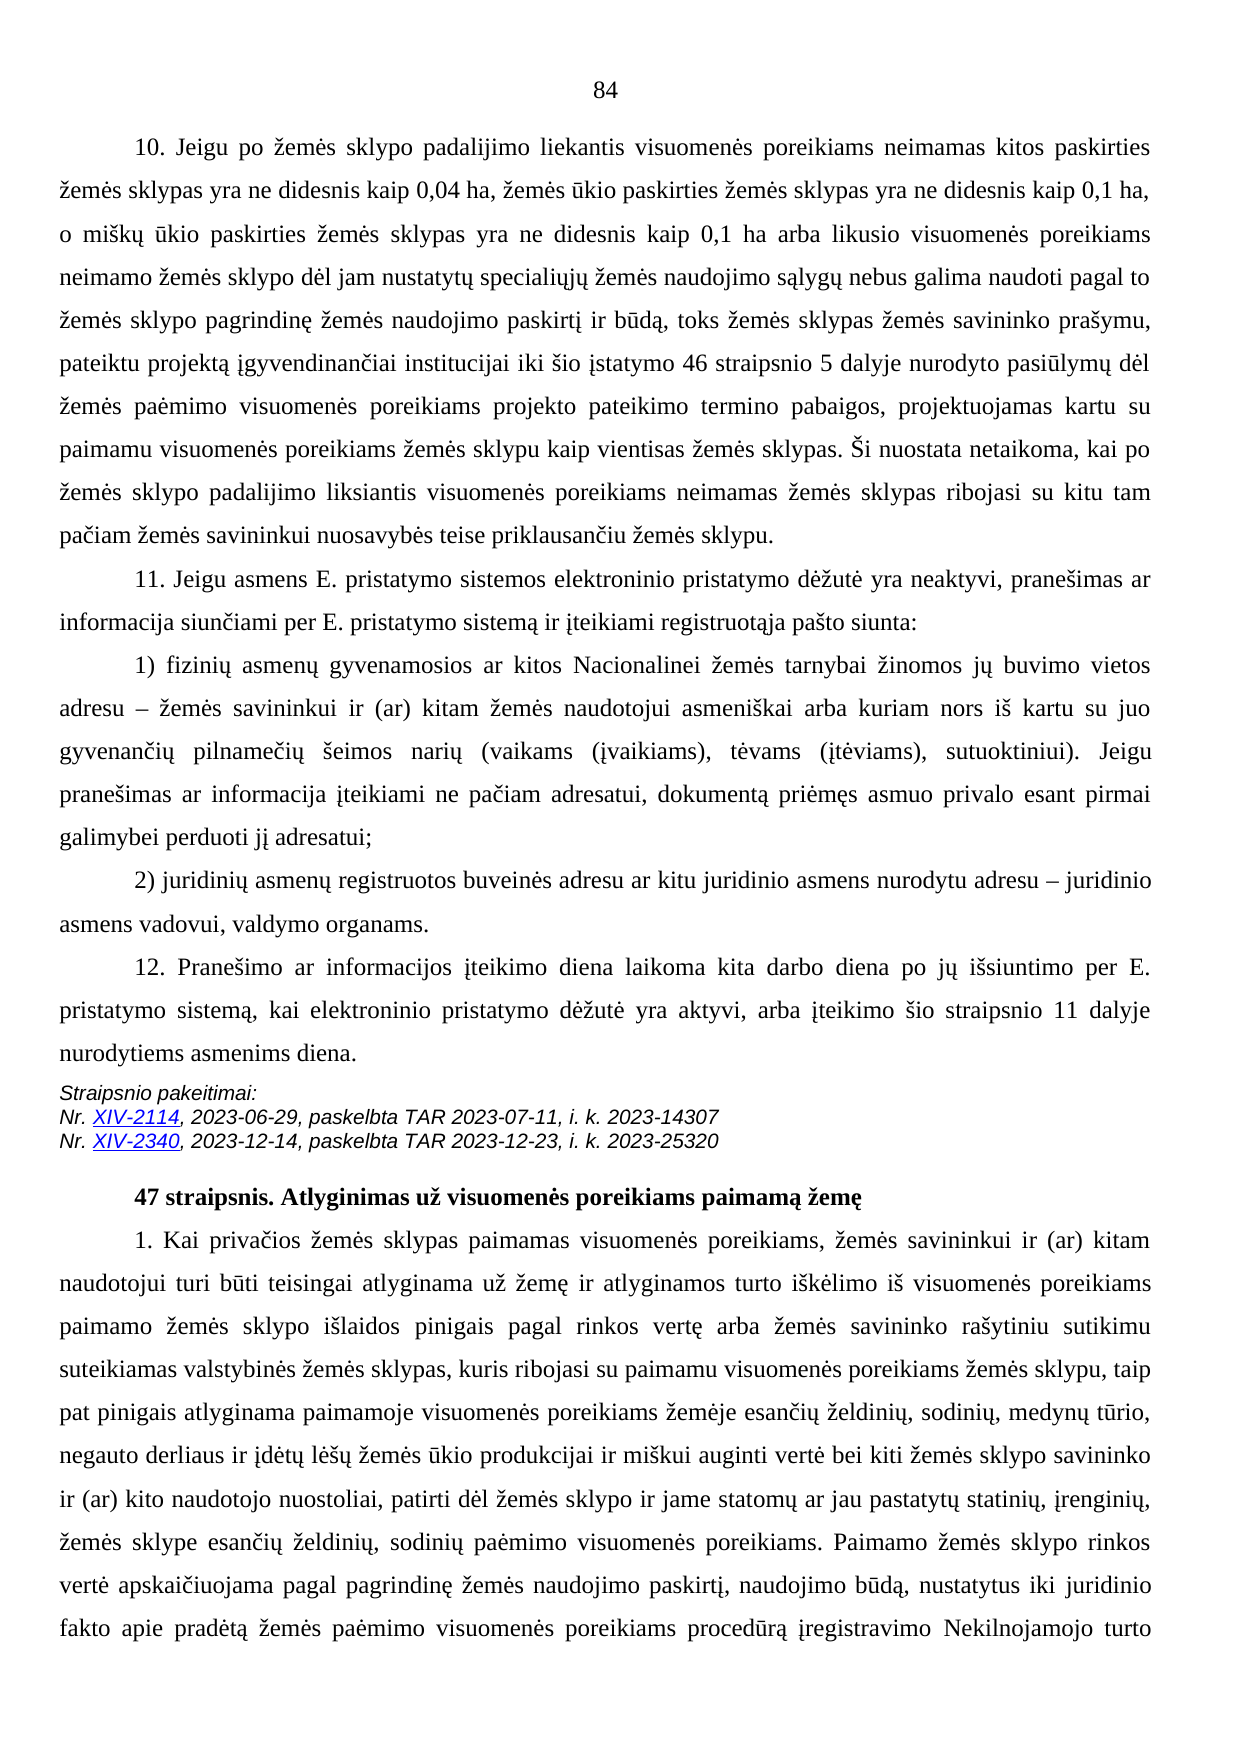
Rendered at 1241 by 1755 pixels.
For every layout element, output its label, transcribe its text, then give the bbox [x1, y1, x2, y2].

text Straipsnio pakeitimai: [59, 1081, 1152, 1105]
text 10. Jeigu po žemės sklypo padalijimo liekantis visuomenės poreikiams neimamas kitos paskirties žemės sklypas yra ne didesnis kaip 0,04 ha, žemės ūkio paskirties žemės sklypas yra ne didesnis kaip 0,1 ha, o miškų ūkio paskirties žemės sklypas yra ne didesnis kaip 0,1 ha arba likusio visuomenės poreikiams neimamo žemės sklypo dėl jam nustatytų specialiųjų žemės naudojimo sąlygų nebus galima naudoti pagal to žemės sklypo pagrindinę žemės naudojimo paskirtį ir būdą, toks žemės sklypas žemės savininko prašymu, pateiktu projektą įgyvendinančiai institucijai iki šio įstatymo 46 straipsnio 5 dalyje nurodyto pasiūlymų dėl žemės paėmimo visuomenės poreikiams projekto pateikimo termino pabaigos, projektuojamas kartu su paimamu visuomenės poreikiams žemės sklypu kaip vientisas žemės sklypas. Ši nuostata netaikoma, kai po žemės sklypo padalijimo liksiantis visuomenės poreikiams neimamas žemės sklypas ribojasi su kitu tam pačiam žemės savininkui nuosavybės teise priklausančiu žemės sklypu. [59, 132, 1152, 549]
text 1) fizinių asmenų gyvenamosios ar kitos Nacionalinei žemės tarnybai žinomos jų buvimo vietos adresu – žemės savininkui ir (ar) kitam žemės naudotojui asmeniškai arba kuriam nors iš kartu su juo gyvenančių pilnamečių šeimos narių (vaikams (įvaikiams), tėvams (įtėviams), sutuoktiniui). Jeigu pranešimas ar informacija įteikiami ne pačiam adresatui, dokumentą priėmęs asmuo privalo esant pirmai galimybei perduoti jį adresatui; [59, 650, 1152, 851]
text Nr. XIV-2114, 2023-06-29, paskelbta TAR 2023-07-11, i. k. 2023-14307 [59, 1105, 1152, 1129]
text 47 straipsnis. Atlyginimas už visuomenės poreikiams paimamą žemę [59, 1182, 1152, 1211]
text 2) juridinių asmenų registruotos buveinės adresu ar kitu juridinio asmens nurodytu adresu – juridinio asmens vadovui, valdymo organams. [59, 866, 1152, 937]
text Nr. XIV-2340, 2023-12-14, paskelbta TAR 2023-12-23, i. k. 2023-25320 [59, 1129, 1152, 1153]
text 1. Kai privačios žemės sklypas paimamas visuomenės poreikiams, žemės savininkui ir (ar) kitam naudotojui turi būti teisingai atlyginama už žemę ir atlyginamos turto iškėlimo iš visuomenės poreikiams paimamo žemės sklypo išlaidos pinigais pagal rinkos vertę arba žemės savininko rašytiniu sutikimu suteikiamas valstybinės žemės sklypas, kuris ribojasi su paimamu visuomenės poreikiams žemės sklypu, taip pat pinigais atlyginama paimamoje visuomenės poreikiams žemėje esančių želdinių, sodinių, medynų tūrio, negauto derliaus ir įdėtų lėšų žemės ūkio produkcijai ir miškui auginti vertė bei kiti žemės sklypo savininko ir (ar) kito naudotojo nuostoliai, patirti dėl žemės sklypo ir jame statomų ar jau pastatytų statinių, įrenginių, žemės sklype esančių želdinių, sodinių paėmimo visuomenės poreikiams. Paimamo žemės sklypo rinkos vertė apskaičiuojama pagal pagrindinę žemės naudojimo paskirtį, naudojimo būdą, nustatytus iki juridinio fakto apie pradėtą žemės paėmimo visuomenės poreikiams procedūrą įregistravimo Nekilnojamojo turto [59, 1225, 1152, 1642]
text 12. Pranešimo ar informacijos įteikimo diena laikoma kita darbo diena po jų išsiuntimo per E. pristatymo sistemą, kai elektroninio pristatymo dėžutė yra aktyvi, arba įteikimo šio straipsnio 11 dalyje nurodytiems asmenims diena. [59, 952, 1152, 1067]
text 11. Jeigu asmens E. pristatymo sistemos elektroninio pristatymo dėžutė yra neaktyvi, pranešimas ar informacija siunčiami per E. pristatymo sistemą ir įteikiami registruotąja pašto siunta: [59, 564, 1152, 636]
